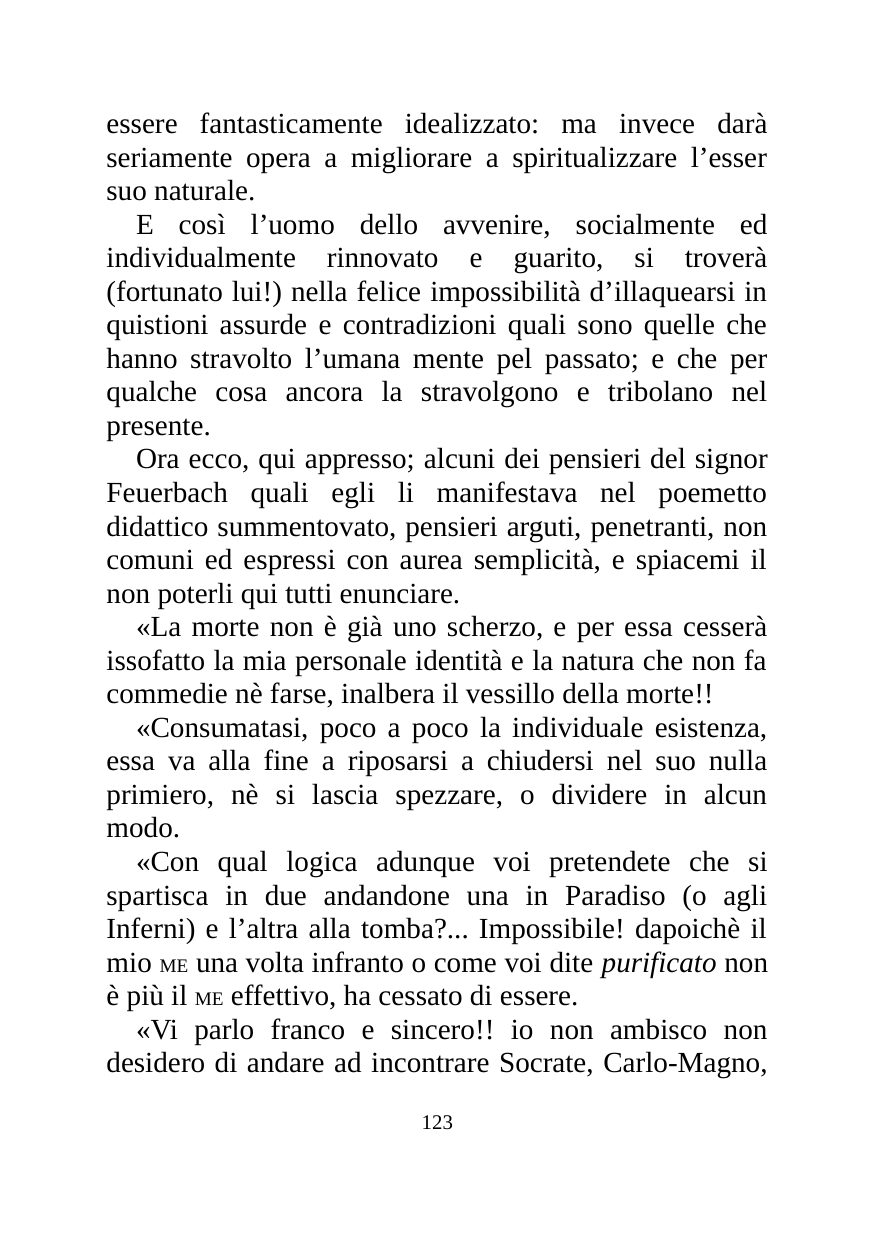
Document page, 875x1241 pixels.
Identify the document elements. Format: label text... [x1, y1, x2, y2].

text «Con qual logica adunque voi pretendete che si spartisca in due andandone una in Paradiso (o agli Inferni) e l’altra alla tomba?... Impossibile! dapoichè il mio me una volta infranto o come voi dite purificato non è più il me effettivo, ha cessato di essere. [106, 844, 768, 1012]
text E così l’uomo dello avvenire, socialmente ed individualmente rinnovato e guarito, si troverà (fortunato lui!) nella felice impossibilità d’illaquearsi in quistioni assurde e contradizioni quali sono quelle che hanno stravolto l’umana mente pel passato; e che per qualche cosa ancora la stravolgono e tribolano nel presente. [106, 207, 768, 442]
text «La morte non è già uno scherzo, e per essa cesserà issofatto la mia personale identità e la natura che non fa commedie nè farse, inalbera il vessillo della morte!! [106, 609, 768, 710]
text Ora ecco, qui appresso; alcuni dei pensieri del signor Feuerbach quali egli li manifestava nel poemetto didattico summentovato, pensieri arguti, penetranti, non comuni ed espressi con aurea semplicità, e spiacemi il non poterli qui tutti enunciare. [106, 442, 768, 609]
text essere fantasticamente idealizzato: ma invece darà seriamente opera a migliorare a spiritualizzare l’esser suo naturale. [106, 106, 768, 207]
text «Consumatasi, poco a poco la individuale esistenza, essa va alla fine a riposarsi a chiudersi nel suo nulla primiero, nè si lascia spezzare, o dividere in alcun modo. [106, 710, 768, 844]
text «Vi parlo franco e sincero!! io non ambisco non desidero di andare ad incontrare Socrate, Carlo-Magno, [106, 1012, 768, 1079]
